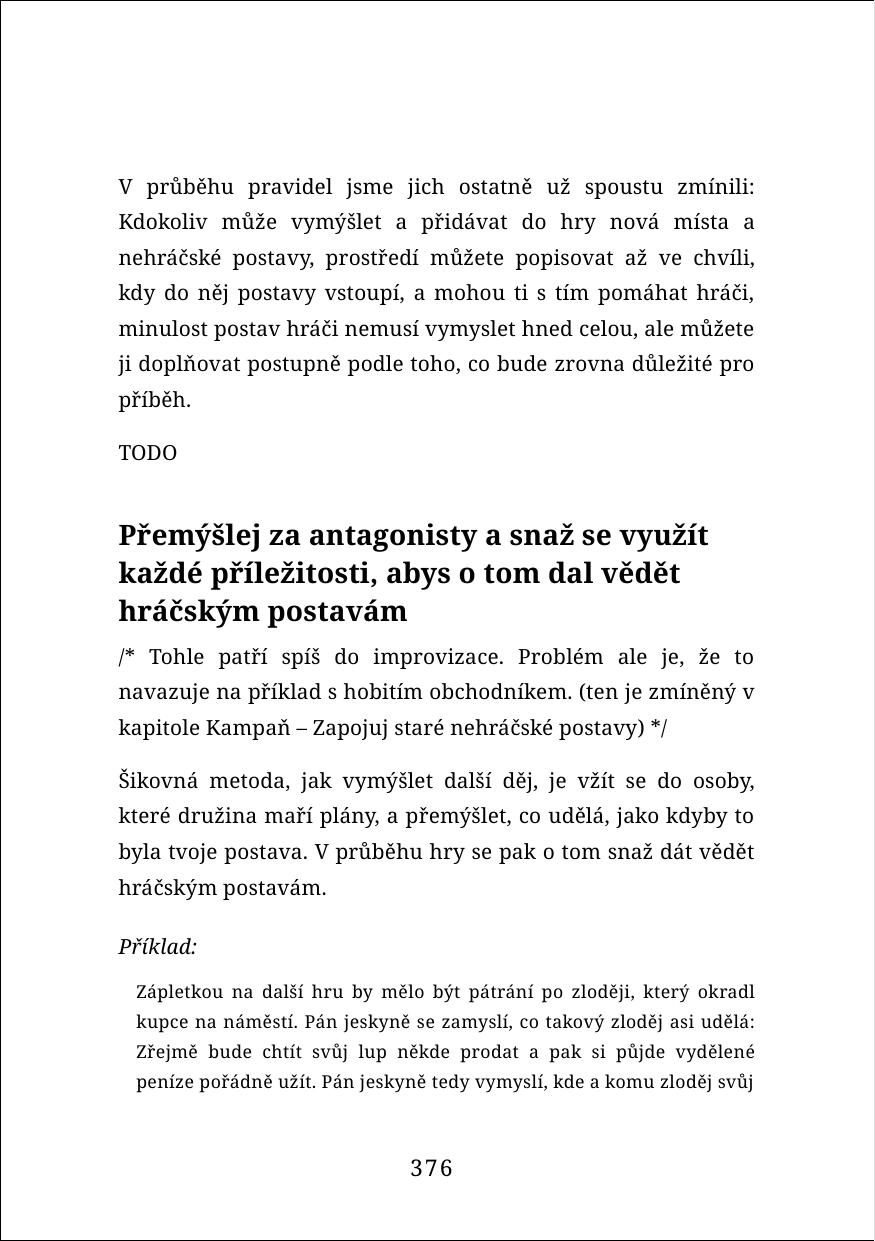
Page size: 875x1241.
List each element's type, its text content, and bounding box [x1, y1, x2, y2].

text /* Tohle patří spíš do improvizace. Problém ale je, že to navazuje na příklad s hobitím obchodníkem. (ten je zmíněný v kapitole Kampaň – Zapojuj staré nehráčské postavy) */ [118, 642, 756, 741]
subtitle Přemýšlej za antagonisty a snaž se využít každé příležitosti, abys o tom dal vědět hráčským postavám [118, 515, 756, 630]
text Šikovná metoda, jak vymýšlet další děj, je vžít se do osoby, které družina maří plány, a přemýšlet, co udělá, jako kdyby to byla tvoje postava. V průběhu hry se pak o tom snaž dát vědět hráčským postavám. [118, 766, 756, 901]
text Zápletkou na další hru by mělo být pátrání po zloději, který okradl kupce na náměstí. Pán jeskyně se zamyslí, co takový zloděj asi udělá: Zřejmě bude chtít svůj lup někde prodat a pak si půjde vydělené peníze pořádně užít. Pán jeskyně tedy vymyslí, kde a komu zloděj svůj [136, 979, 756, 1094]
text Příklad: [118, 932, 756, 960]
text TODO [118, 438, 756, 467]
text V průběhu pravidel jsme jich ostatně už spoustu zmínili: Kdokoliv může vymýšlet a přidávat do hry nová místa a nehráčské postavy, prostředí můžete popisovat až ve chvíli, kdy do něj postavy vstoupí, a mohou ti s tím pomáhat hráči, minulost postav hráči nemusí vymyslet hned celou, ale můžete ji doplňovat postupně podle toho, co bude zrovna důležité pro příběh. [118, 172, 756, 413]
